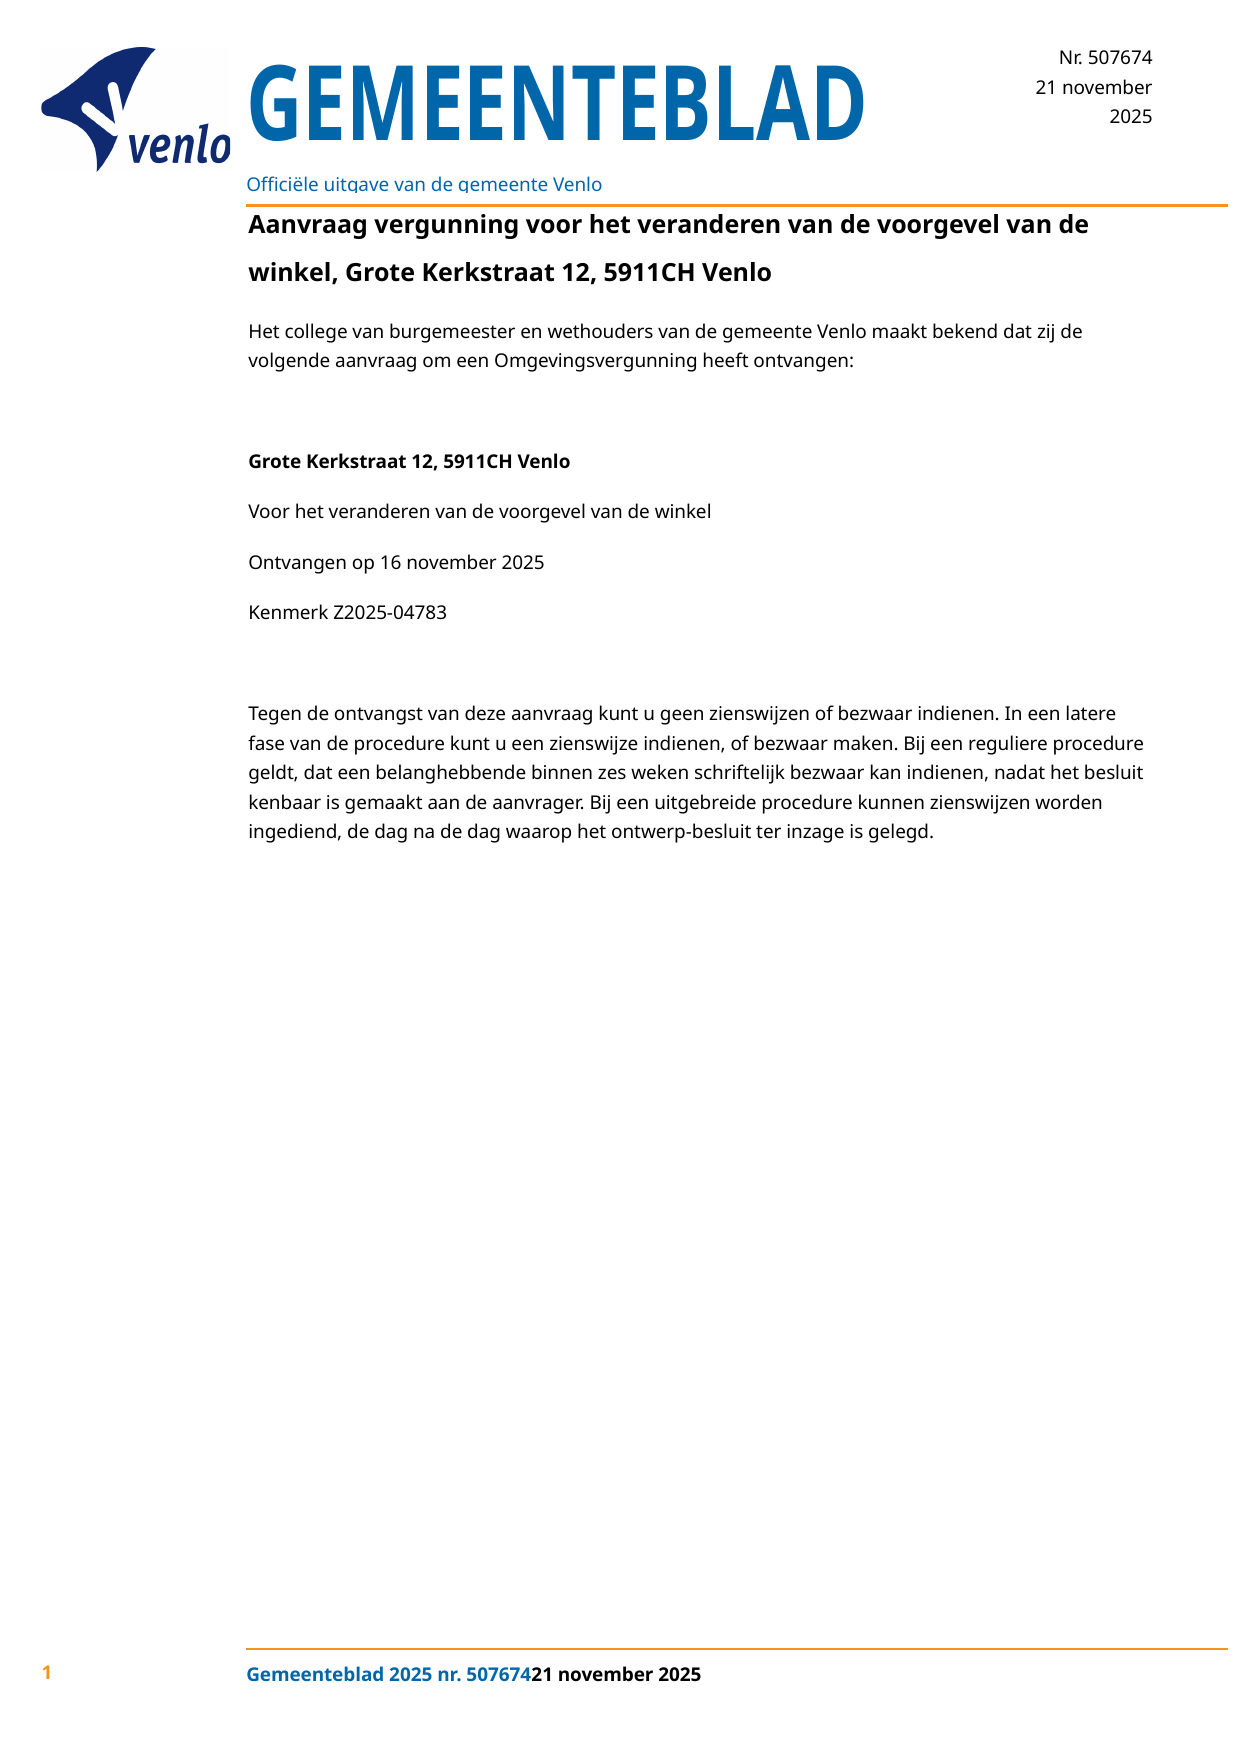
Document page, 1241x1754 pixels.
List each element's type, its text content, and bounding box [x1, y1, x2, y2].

text Voor het veranderen van de voorgevel van de winkel [248, 499, 1152, 524]
picture [41, 47, 231, 172]
text Grote Kerkstraat 12, 5911CH Venlo [248, 448, 1152, 474]
text Aanvraag vergunning voor het veranderen van de voorgevel van de winkel, Grote Kerkstraat 12, 5911CH Venlo [248, 207, 1152, 288]
text Kenmerk Z2025-04783 [248, 599, 1152, 625]
text Het college van burgemeester en wethouders van de gemeente Venlo maakt bekend dat zij de volgende aanvraag om een Omgevingsvergunning heeft ontvangen: [248, 318, 1152, 373]
text Ontvangen op 16 november 2025 [248, 549, 1152, 575]
text Tegen de ontvangst van deze aanvraag kunt u geen zienswijzen of bezwaar indienen. In een latere fase van de procedure kunt u een zienswijze indienen, of bezwaar maken. Bij een reguliere procedure geldt, dat een belanghebbende binnen zes weken schriftelijk bezwaar kan indienen, nadat het besluit kenbaar is gemaakt aan de aanvrager. Bij een uitgebreide procedure kunnen zienswijzen worden ingediend, de dag na de dag waarop het ontwerp-besluit ter inzage is gelegd. [248, 700, 1152, 844]
